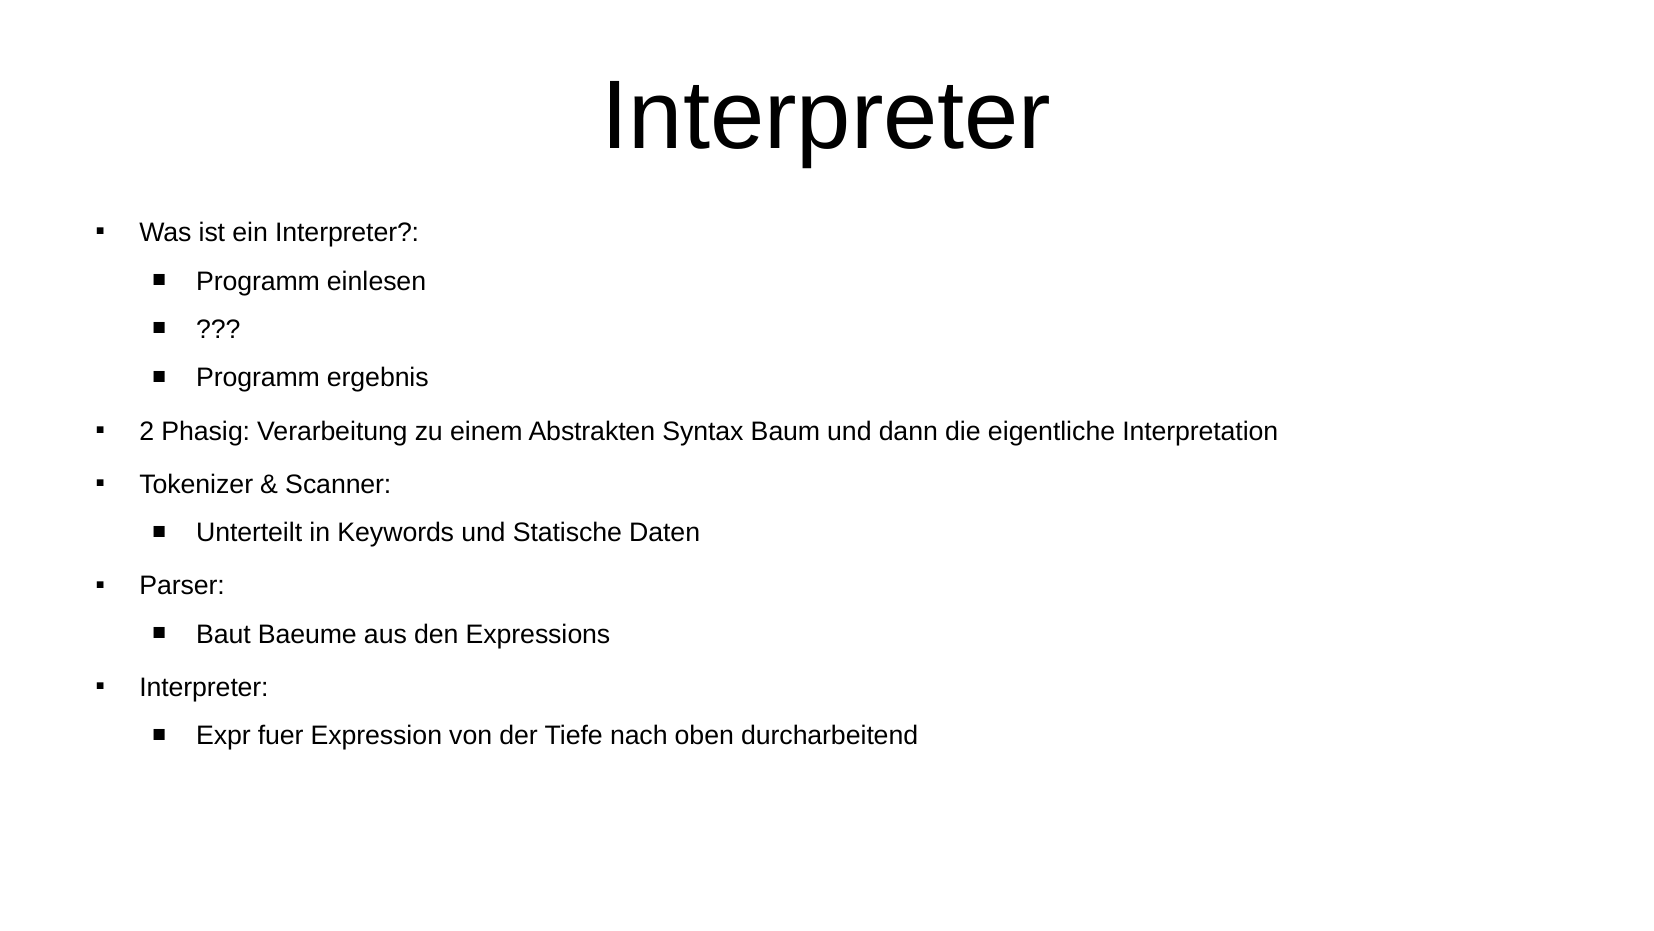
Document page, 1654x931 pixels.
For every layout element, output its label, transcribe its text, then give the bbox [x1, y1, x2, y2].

list Was ist ein Interpreter?: Programm einlesen ??? Programm ergebnis 2 Phasig: Verarbeitung zu einem Abstrakten Syntax Baum und dann die eigentliche Interpretation Tokenizer & Scanner: Unterteilt in Keywords und Statische Daten Parser: Baut Baeume aus den Expressions Interpreter: Expr fuer Expression von der Tiefe nach oben durcharbeitend [82, 217, 1571, 758]
title Interpreter [82, 37, 1571, 193]
